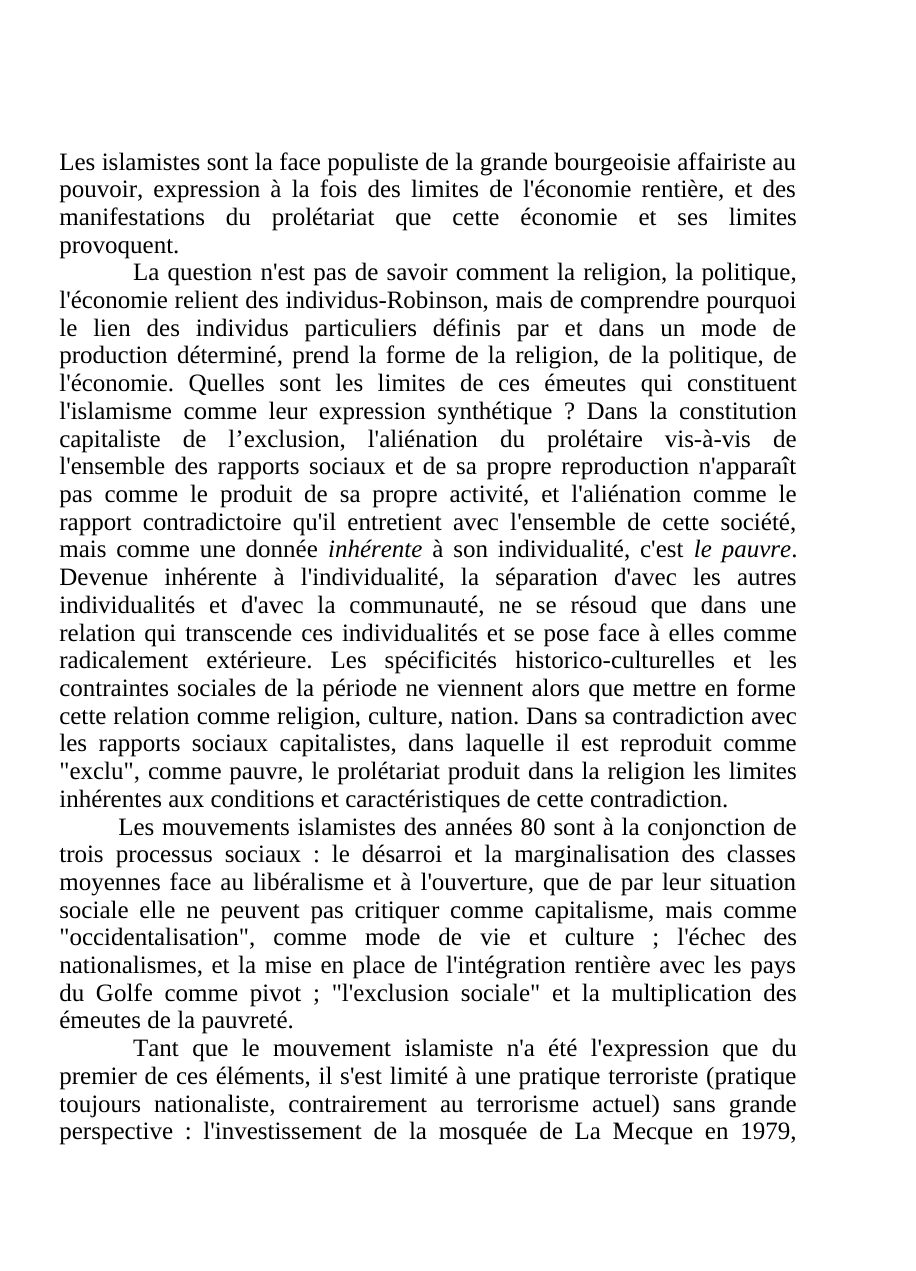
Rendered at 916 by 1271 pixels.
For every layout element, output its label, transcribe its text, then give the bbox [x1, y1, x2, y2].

text Tant que le mouvement islamiste n'a été l'expression que du premier de ces éléments, il s'est limité à une pratique terroriste (pratique toujours nationaliste, contrairement au terrorisme actuel) sans grande perspective : l'investissement de la mosquée de La Mecque en 1979, [59, 1034, 797, 1145]
text Les mouvements islamistes des années 80 sont à la conjonction de trois processus sociaux : le désarroi et la marginalisation des classes moyennes face au libéralisme et à l'ouverture, que de par leur situation sociale elle ne peuvent pas critiquer comme capitalisme, mais comme "occidentalisation", comme mode de vie et culture ; l'échec des nationalismes, et la mise en place de l'intégration rentière avec les pays du Golfe comme pivot ; "l'exclusion sociale" et la multiplication des émeutes de la pauvreté. [59, 813, 797, 1034]
text La question n'est pas de savoir comment la religion, la politique, l'économie relient des individus-Robinson, mais de comprendre pourquoi le lien des individus particuliers définis par et dans un mode de production déterminé, prend la forme de la religion, de la politique, de l'économie. Quelles sont les limites de ces émeutes qui constituent l'islamisme comme leur expression synthétique ? Dans la constitution capitaliste de l’exclusion, l'aliénation du prolétaire vis-à-vis de l'ensemble des rapports sociaux et de sa propre reproduction n'apparaît pas comme le produit de sa propre activité, et l'aliénation comme le rapport contradictoire qu'il entretient avec l'ensemble de cette société, mais comme une donnée inhérente à son individualité, c'est le pauvre. Devenue inhérente à l'individualité, la séparation d'avec les autres individualités et d'avec la communauté, ne se résoud que dans une relation qui transcende ces individualités et se pose face à elles comme radicalement extérieure. Les spécificités historico-culturelles et les contraintes sociales de la période ne viennent alors que mettre en forme cette relation comme religion, culture, nation. Dans sa contradiction avec les rapports sociaux capitalistes, dans laquelle il est reproduit comme "exclu", comme pauvre, le prolétariat produit dans la religion les limites inhérentes aux conditions et caractéristiques de cette contradiction. [59, 258, 797, 813]
text Les islamistes sont la face populiste de la grande bourgeoisie affairiste au pouvoir, expression à la fois des limites de l'économie rentière, et des manifestations du prolétariat que cette économie et ses limites provoquent. [59, 148, 797, 258]
